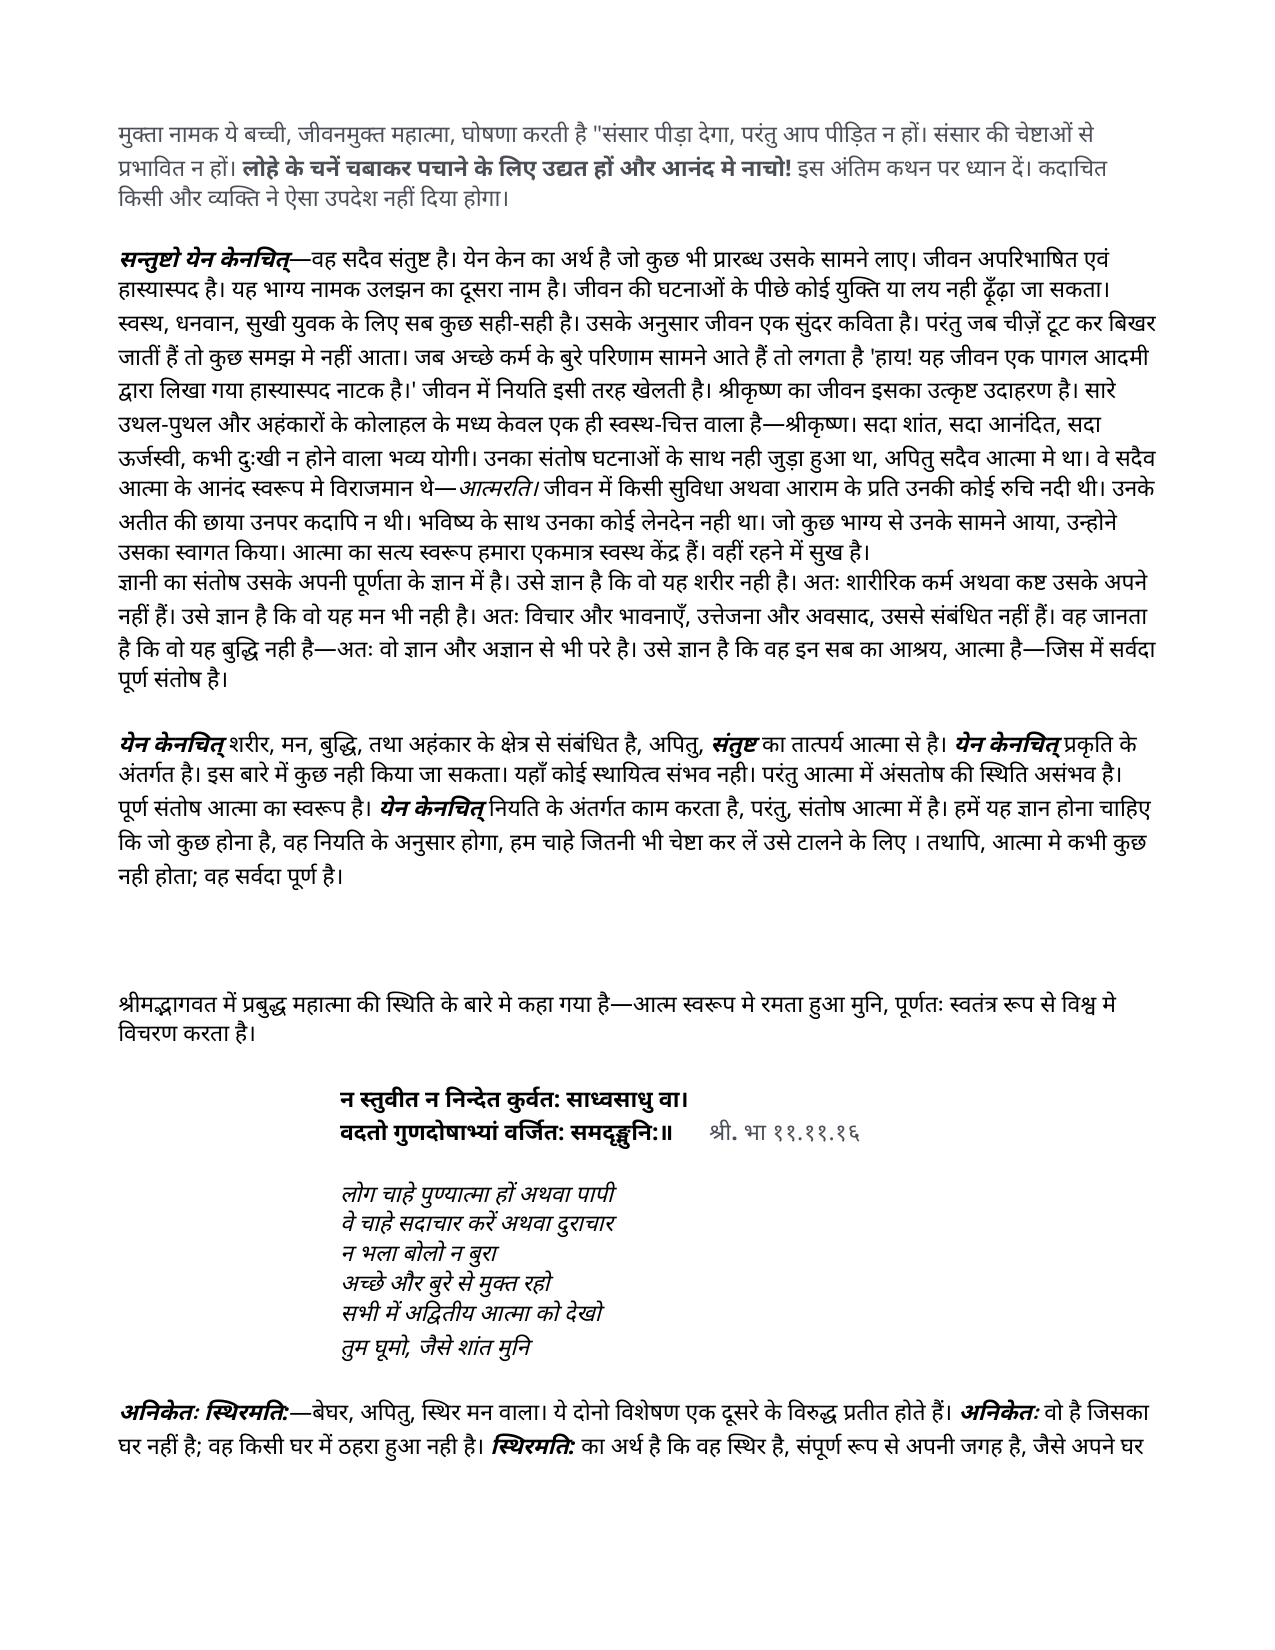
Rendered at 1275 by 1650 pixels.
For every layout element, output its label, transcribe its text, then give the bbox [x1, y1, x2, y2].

text वदतो गुणदोषाभ्यां वर्जित: समद‍ृङ्‍मुनि:॥ श्री. भा ११.११.१६ [340, 1116, 1157, 1150]
text तुम घूमो, जैसे शांत मुनि [340, 1331, 1157, 1365]
text श्रीमद्भागवत में प्रबुद्ध महात्मा की स्थिति के बारे मे कहा गया है—आत्म स्वरूप मे रमता हुआ मुनि, पूर्णतः स्वतंत्र रूप से विश्व मे विचरण करता है। [118, 987, 1157, 1051]
text मुक्ता नामक ये बच्ची, जीवनमुक्त महात्मा, घोषणा करती है "संसार पीड़ा देगा, परंतु आप पीड़ित न हों। संसार की चेष्टाओं से प्रभावित न हों। लोहे के चनें चबाकर पचाने के लिए उद्यत हों और आनंद मे नाचो! इस अंतिम कथन पर ध्यान दें। कदाचित किसी और व्यक्ति ने ऐसा उपदेश नहीं दिया होगा। [118, 118, 1157, 216]
text ज्ञानी का संतोष उसके अपनी पूर्णता के ज्ञान में है। उसे ज्ञान है कि वो यह शरीर नही है। अतः शारीरिक कर्म अथवा कष्ट उसके अपने नहीं हैं। उसे ज्ञान है कि वो यह मन भी नही है। अतः विचार और भावनाएँ, उत्तेजना और अवसाद, उससे संबंधित नहीं हैं। वह जानता है कि वो यह बुद्धि नही है—अतः वो ज्ञान और अज्ञान से भी परे है। उसे ज्ञान है कि वह इन सब का आश्रय, आत्मा है—जिस में सर्वदा पूर्ण संतोष है। [118, 570, 1157, 697]
text सन्तुष्टो येन केनचित्—वह सदैव संतुष्ट है। येन केन का अर्थ है जो कुछ भी प्रारब्ध उसके सामने लाए। जीवन अपरिभाषित एवं हास्यास्पद है। यह भाग्य नामक उलझन का दूसरा नाम है। जीवन की घटनाओं के पीछे कोई युक्ति या लय नही ढ़ूँढ़ा जा सकता। स्वस्थ, धनवान, सुखी युवक के लिए सब कुछ सही-सही है। उसके अनुसार जीवन एक सुंदर कविता है। परंतु जब चीज़ें टूट कर बिखर जातीं हैं तो कुछ समझ मे नहीं आता। जब अच्छे कर्म के बुरे परिणाम सामने आते हैं तो लगता है 'हाय! यह जीवन एक पागल आदमी द्वारा लिखा गया हास्यास्पद नाटक है।' जीवन में नियति इसी तरह खेलती है। श्रीकृष्ण का जीवन इसका उत्कृष्ट उदाहरण है। सारे उथल-पुथल और अहंकारों के कोलाहल के मध्य केवल एक ही स्वस्थ-चित्त वाला है—श्रीकृष्ण। सदा शांत, सदा आनंदित, सदा ऊर्जस्वी, कभी दुःखी न होने वाला भव्य योगी। उनका संतोष घटनाओं के साथ नही जुड़ा हुआ था, अपितु सदैव आत्मा मे था। वे सदैव आत्मा के आनंद स्वरूप मे विराजमान थे—आत्मरति। जीवन में किसी सुविधा अथवा आराम के प्रति उनकी कोई रुचि नदी थी। उनके अतीत की छाया उनपर कदापि न थी। भविष्य के साथ उनका कोई लेनदेन नही था। जो कुछ भाग्य से उनके सामने आया, उन्होने उसका स्वागत किया। आत्मा का सत्य स्वरूप हमारा एकमात्र स्वस्थ केंद्र हैं। वहीं रहने में सुख है। [118, 247, 1157, 570]
text न स्तुवीत न निन्देत कुर्वत: साध्वसाधु वा। [340, 1082, 1157, 1116]
text न भला बोलो न बुरा [340, 1241, 1157, 1271]
text अनिकेतः स्थिरमति:—बेघर, अपितु, स्थिर मन वाला। ये दोनो विशेषण एक दूसरे के विरुद्ध प्रतीत होते हैं। अनिकेतः वो है जिसका घर नहीं है; वह किसी घर में ठहरा हुआ नही है। स्थिरमति: का अर्थ है कि वह स्थिर है, संपूर्ण रूप से अपनी जगह है, जैसे अपने घर [118, 1396, 1157, 1464]
text अच्छे और बुरे से मुक्त रहो [340, 1271, 1157, 1301]
text लोग चाहे पुण्यात्मा हों अथवा पापी [340, 1181, 1157, 1211]
text वे चाहे सदाचार करें अथवा दुराचार [340, 1211, 1157, 1241]
text सभी में अद्वितीय आत्मा को देखो [340, 1301, 1157, 1331]
text येन केनचित् शरीर, मन, बुद्धि, तथा अहंकार के क्षेत्र से संबंधित है, अपितु, संतुष्ट का तात्पर्य आत्मा से है। येन केनचित् प्रकृति के अंतर्गत है। इस बारे में कुछ नही किया जा सकता। यहाँ कोई स्थायित्व संभव नही। परंतु आत्मा में अंसतोष की स्थिति असंभव है। पूर्ण संतोष आत्मा का स्वरूप है। येन केनचित् नियति के अंतर्गत काम करता है, परंतु, संतोष आत्मा में है। हमें यह ज्ञान होना चाहिए कि जो कुछ होना है, वह नियति के अनुसार होगा, हम चाहे जितनी भी चेष्टा कर लें उसे टालने के लिए । तथापि, आत्मा मे कभी कुछ नही होता; वह सर्वदा पूर्ण है। [118, 728, 1157, 894]
